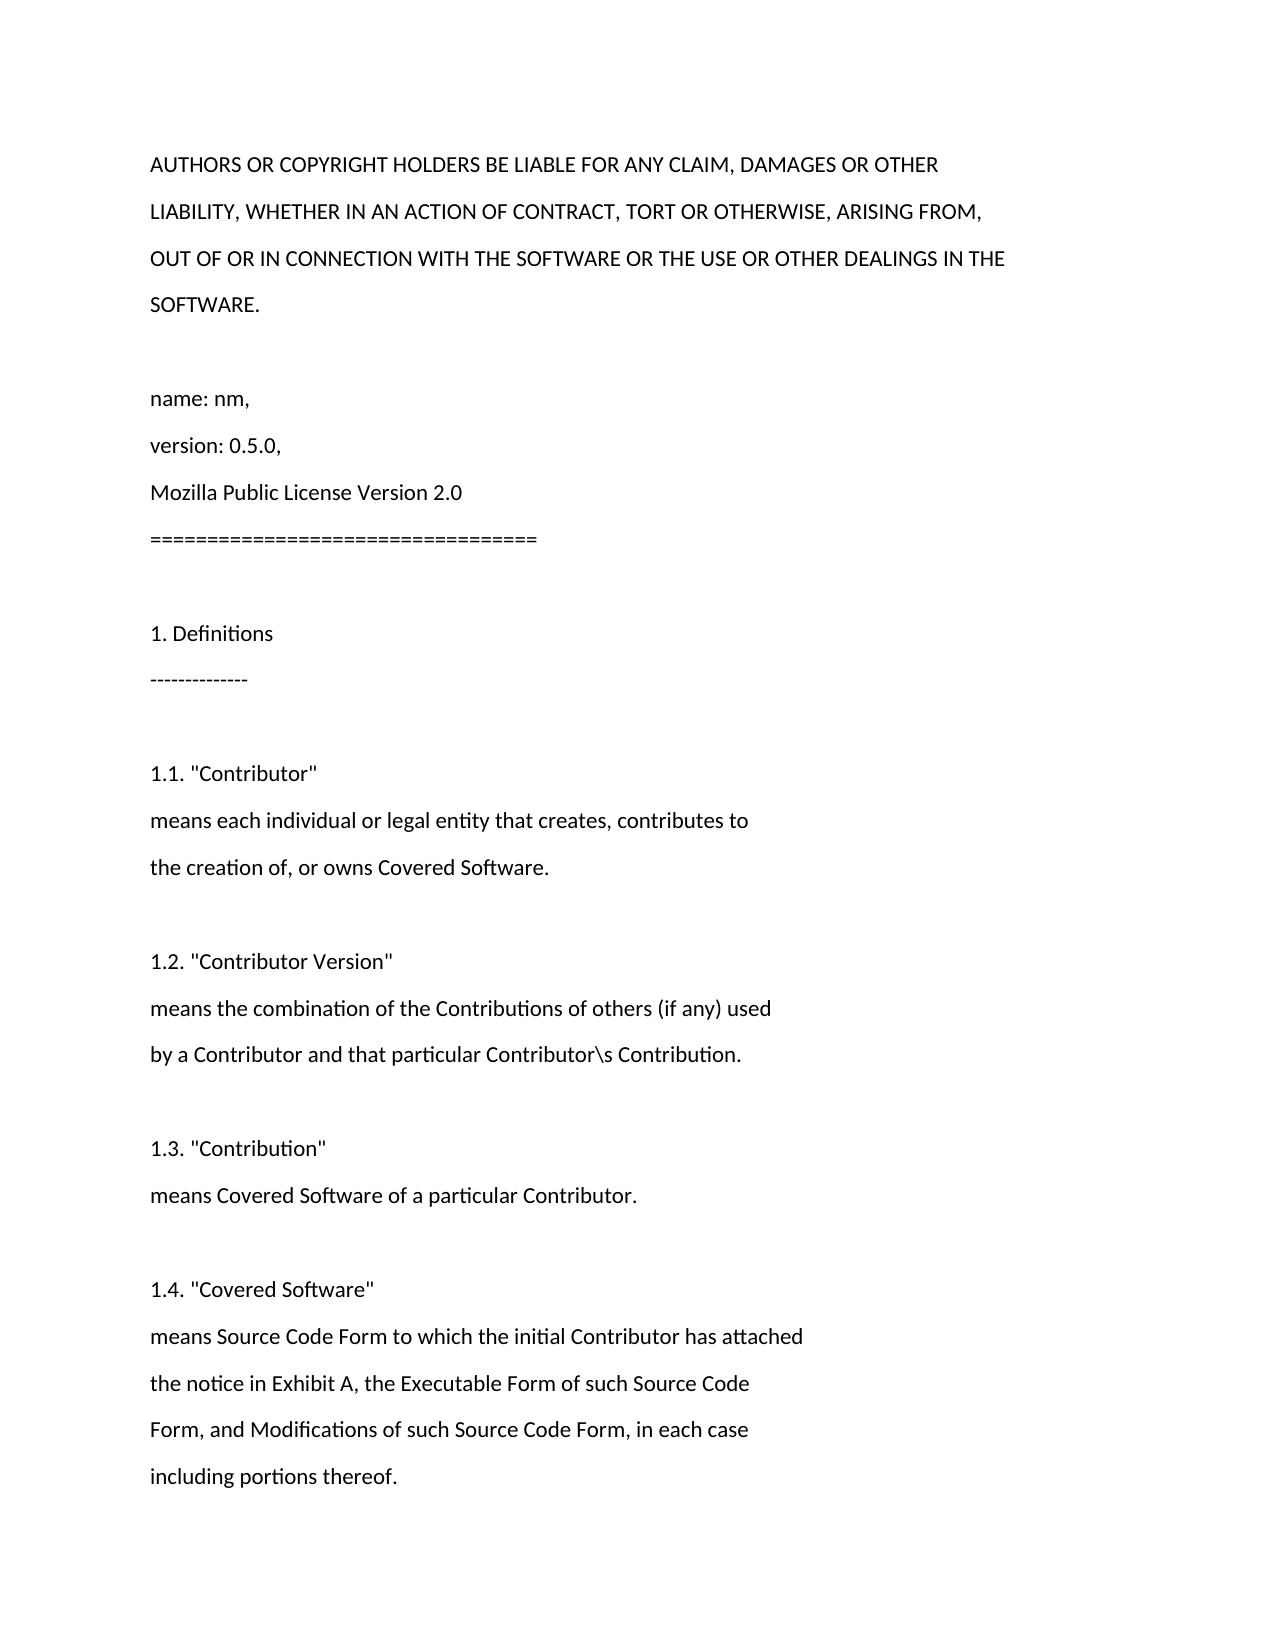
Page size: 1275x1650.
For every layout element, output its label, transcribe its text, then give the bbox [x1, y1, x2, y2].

text version: 0.5.0, [150, 431, 1125, 459]
text 1.1. "Contributor" [150, 759, 1125, 787]
text 1.2. "Contributor Version" [150, 947, 1125, 975]
text including portions thereof. [150, 1462, 1125, 1491]
text LIABILITY, WHETHER IN AN ACTION OF CONTRACT, TORT OR OTHERWISE, ARISING FROM, [150, 197, 1125, 225]
text OUT OF OR IN CONNECTION WITH THE SOFTWARE OR THE USE OR OTHER DEALINGS IN THE [150, 244, 1125, 272]
text means Covered Software of a particular Contributor. [150, 1181, 1125, 1209]
text the notice in Exhibit A, the Executable Form of such Source Code [150, 1369, 1125, 1397]
text 1.3. "Contribution" [150, 1134, 1125, 1162]
text 1.4. "Covered Software" [150, 1275, 1125, 1303]
text by a Contributor and that particular Contributor\s Contribution. [150, 1041, 1125, 1069]
text means Source Code Form to which the initial Contributor has attached [150, 1322, 1125, 1350]
text AUTHORS OR COPYRIGHT HOLDERS BE LIABLE FOR ANY CLAIM, DAMAGES OR OTHER [150, 150, 1125, 178]
text Form, and Modifications of such Source Code Form, in each case [150, 1416, 1125, 1444]
text the creation of, or owns Covered Software. [150, 853, 1125, 881]
text 1. Definitions [150, 619, 1125, 647]
text SOFTWARE. [150, 291, 1125, 319]
text -------------- [150, 666, 1125, 694]
text Mozilla Public License Version 2.0 [150, 478, 1125, 506]
text ================================== [150, 525, 1125, 553]
text means the combination of the Contributions of others (if any) used [150, 994, 1125, 1022]
text means each individual or legal entity that creates, contributes to [150, 806, 1125, 834]
text name: nm, [150, 384, 1125, 412]
